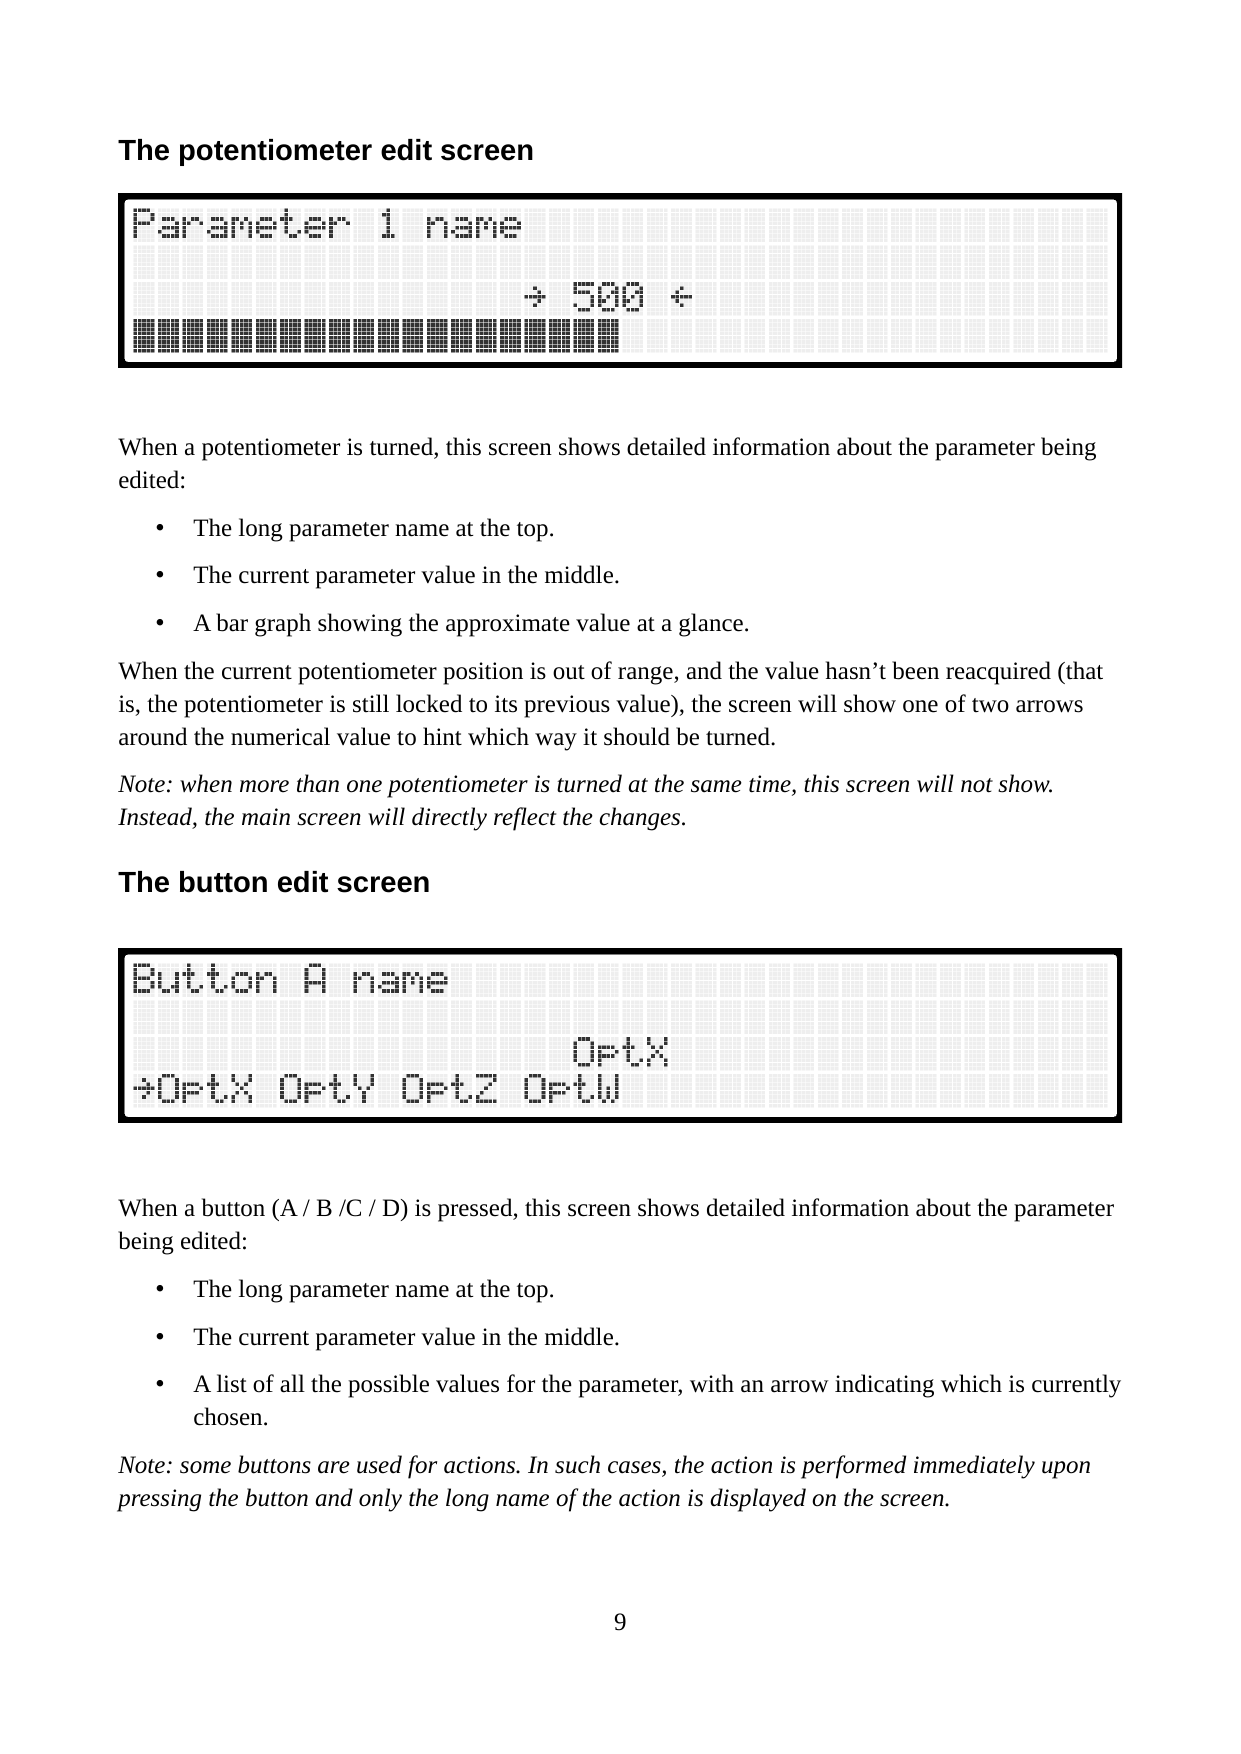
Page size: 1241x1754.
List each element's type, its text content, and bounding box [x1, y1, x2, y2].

subtitle The button edit screen [118, 865, 1122, 898]
picture [118, 948, 1123, 1123]
text When a potentiometer is turned, this screen shows detailed information about the parameter being edited: [118, 432, 1122, 494]
list The current parameter value in the middle. [156, 561, 1122, 589]
text Note: when more than one potentiometer is turned at the same time, this screen will not show. Instead, the main screen will directly reflect the changes. [118, 769, 1122, 831]
list A list of all the possible values for the parameter, with an arrow indicating which is currently chosen. [156, 1369, 1122, 1431]
text Note: some buttons are used for actions. In such cases, the action is performed immediately upon pressing the button and only the long name of the action is displayed on the screen. [118, 1450, 1122, 1512]
list The current parameter value in the middle. [156, 1322, 1122, 1350]
list A bar graph showing the approximate value at a glance. [156, 608, 1122, 637]
list The long parameter name at the top. [156, 513, 1122, 542]
text When the current potentiometer position is out of range, and the value hasn’t been reacquired (that is, the potentiometer is still locked to its previous value), the screen will show one of two arrows around the numerical value to hint which way it should be turned. [118, 656, 1122, 751]
list The long parameter name at the top. [156, 1274, 1122, 1303]
text When a button (A / B /C / D) is pressed, this screen shows detailed information about the parameter being edited: [118, 1193, 1122, 1255]
subtitle The potentiometer edit screen [118, 133, 1122, 166]
picture [118, 193, 1123, 368]
